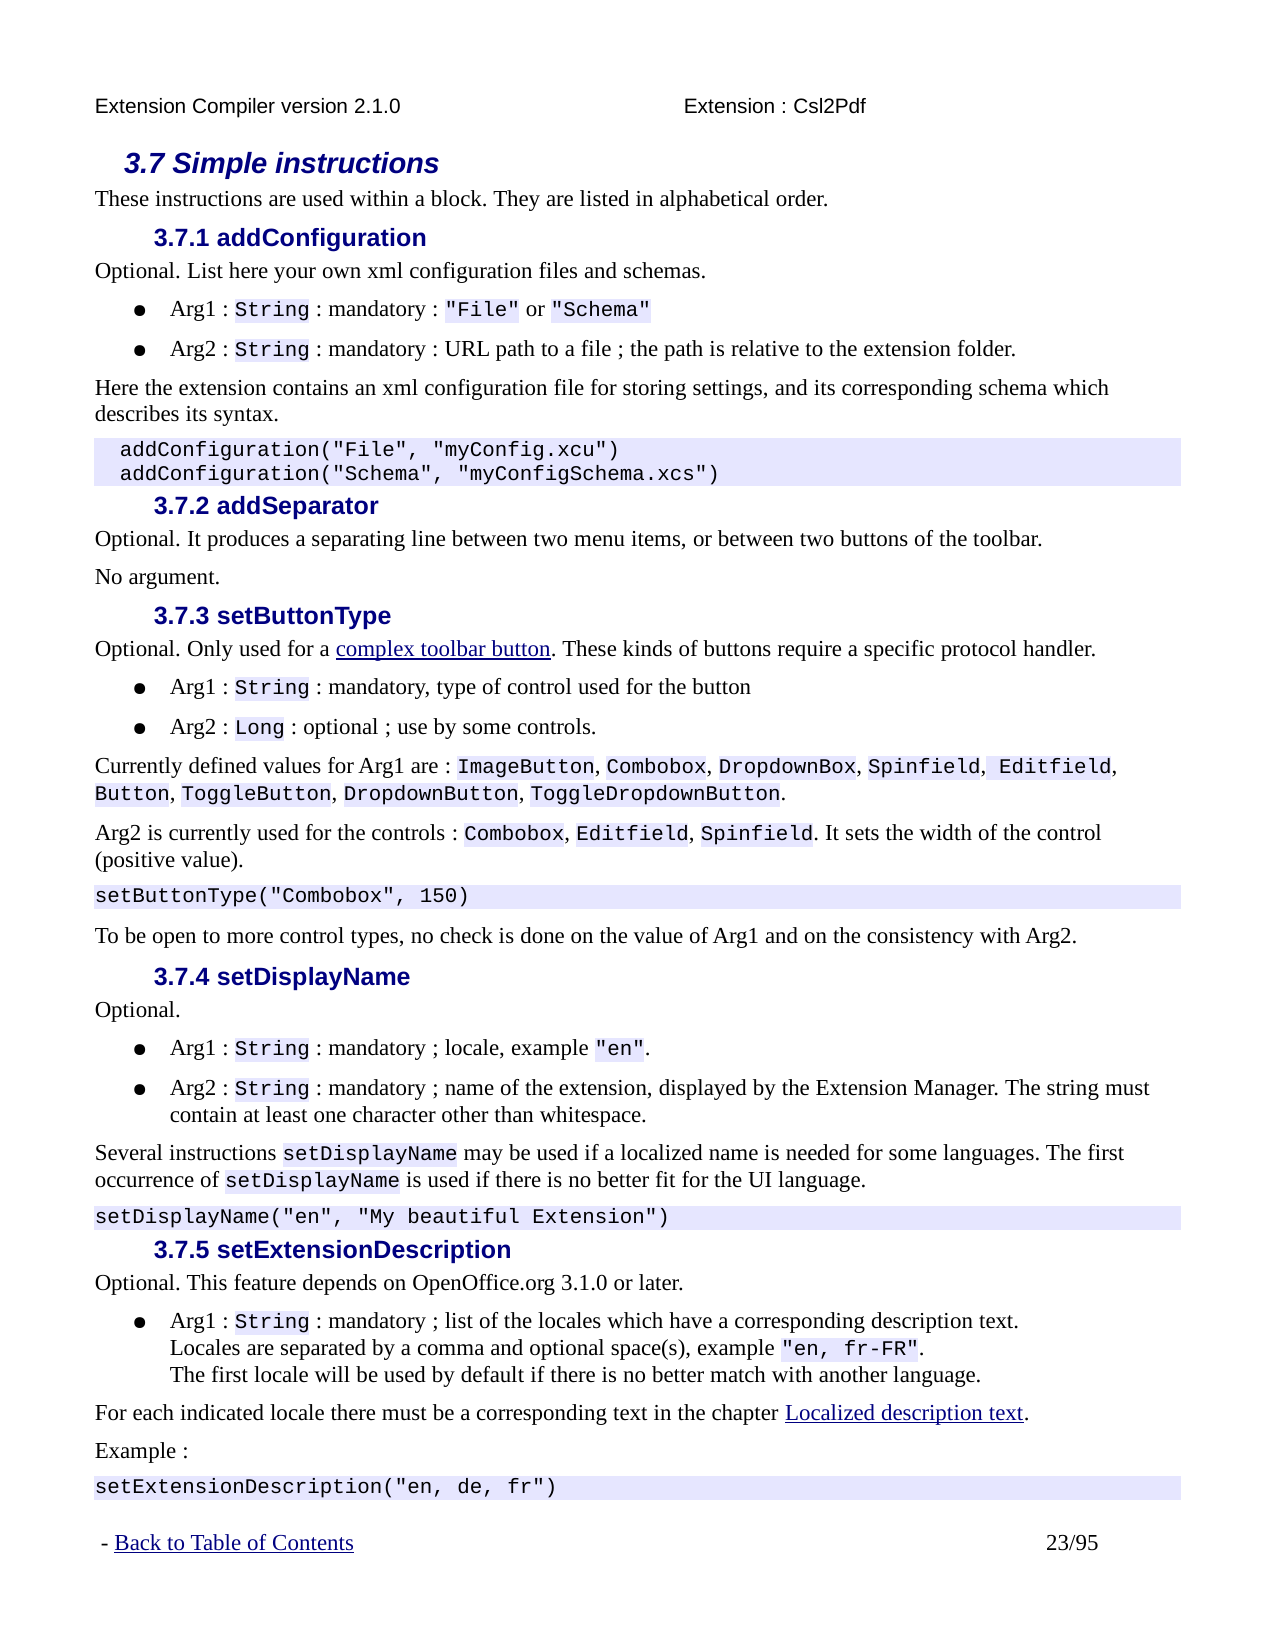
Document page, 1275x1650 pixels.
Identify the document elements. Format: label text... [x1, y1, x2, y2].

text To be open to more control types, no check is done on the value of Arg1 and on the consistency with Arg2. [94, 923, 1181, 949]
subtitle addSeparator [153, 492, 1181, 520]
text addConfiguration("File", "myConfig.xcu") [94, 438, 1181, 462]
list Arg1 : String : mandatory : "File" or "Schema" [132, 296, 1181, 323]
subtitle addConfiguration [153, 224, 1181, 252]
text Optional. It produces a separating line between two menu items, or between two buttons of the toolbar. [94, 526, 1181, 552]
text Optional. This feature depends on OpenOffice.org 3.1.0 or later. [94, 1270, 1181, 1296]
subtitle setDisplayName [153, 963, 1181, 991]
text No argument. [94, 564, 1181, 590]
text Optional. [94, 997, 1181, 1023]
text addConfiguration("Schema", "myConfigSchema.xcs") [94, 462, 1181, 486]
text Optional. List here your own xml configuration files and schemas. [94, 258, 1181, 283]
text Here the extension contains an xml configuration file for storing settings, and its corresponding schema which describes its syntax. [94, 375, 1181, 426]
text Several instructions setDisplayName may be used if a localized name is needed for some languages. The first occurrence of setDisplayName is used if there is no better fit for the UI language. [94, 1140, 1181, 1194]
list Arg1 : String : mandatory, type of control used for the button [132, 674, 1181, 701]
text Arg2 is currently used for the controls : Combobox, Editfield, Spinfield. It sets the width of the control (positive value). [94, 820, 1181, 872]
list Arg2 : String : mandatory : URL path to a file ; the path is relative to the extension folder. [132, 335, 1181, 362]
subtitle setButtonType [153, 602, 1181, 630]
subtitle Simple instructions [124, 147, 1181, 180]
list Arg2 : Long : optional ; use by some controls. [132, 714, 1181, 741]
text For each indicated locale there must be a corresponding text in the chapter Localized description text. [94, 1400, 1181, 1426]
list Arg1 : String : mandatory ; locale, example "en". [132, 1035, 1181, 1062]
text These instructions are used within a block. They are listed in alphabetical order. [94, 186, 1181, 211]
text Example : [94, 1438, 1181, 1464]
text Currently defined values for Arg1 are : ImageButton, Combobox, DropdownBox, Spinfield, Editfield, Button, ToggleButton, DropdownButton, ToggleDropdownButton. [94, 753, 1181, 807]
text Optional. Only used for a complex toolbar button. These kinds of buttons require a specific protocol handler. [94, 636, 1181, 662]
list Arg2 : String : mandatory ; name of the extension, displayed by the Extension Manager. The string must contain at least one character other than whitespace. [132, 1075, 1181, 1127]
text setExtensionDescription("en, de, fr") [94, 1476, 1181, 1500]
list Arg1 : String : mandatory ; list of the locales which have a corresponding description text. Locales are separated by a comma and optional space(s), example "en, fr-FR". The first locale will be used by default if there is no better match with another language. [132, 1308, 1181, 1388]
subtitle setExtensionDescription [153, 1236, 1181, 1264]
text setButtonType("Combobox", 150) [94, 885, 1181, 909]
text setDisplayName("en", "My beautiful Extension") [94, 1206, 1181, 1230]
